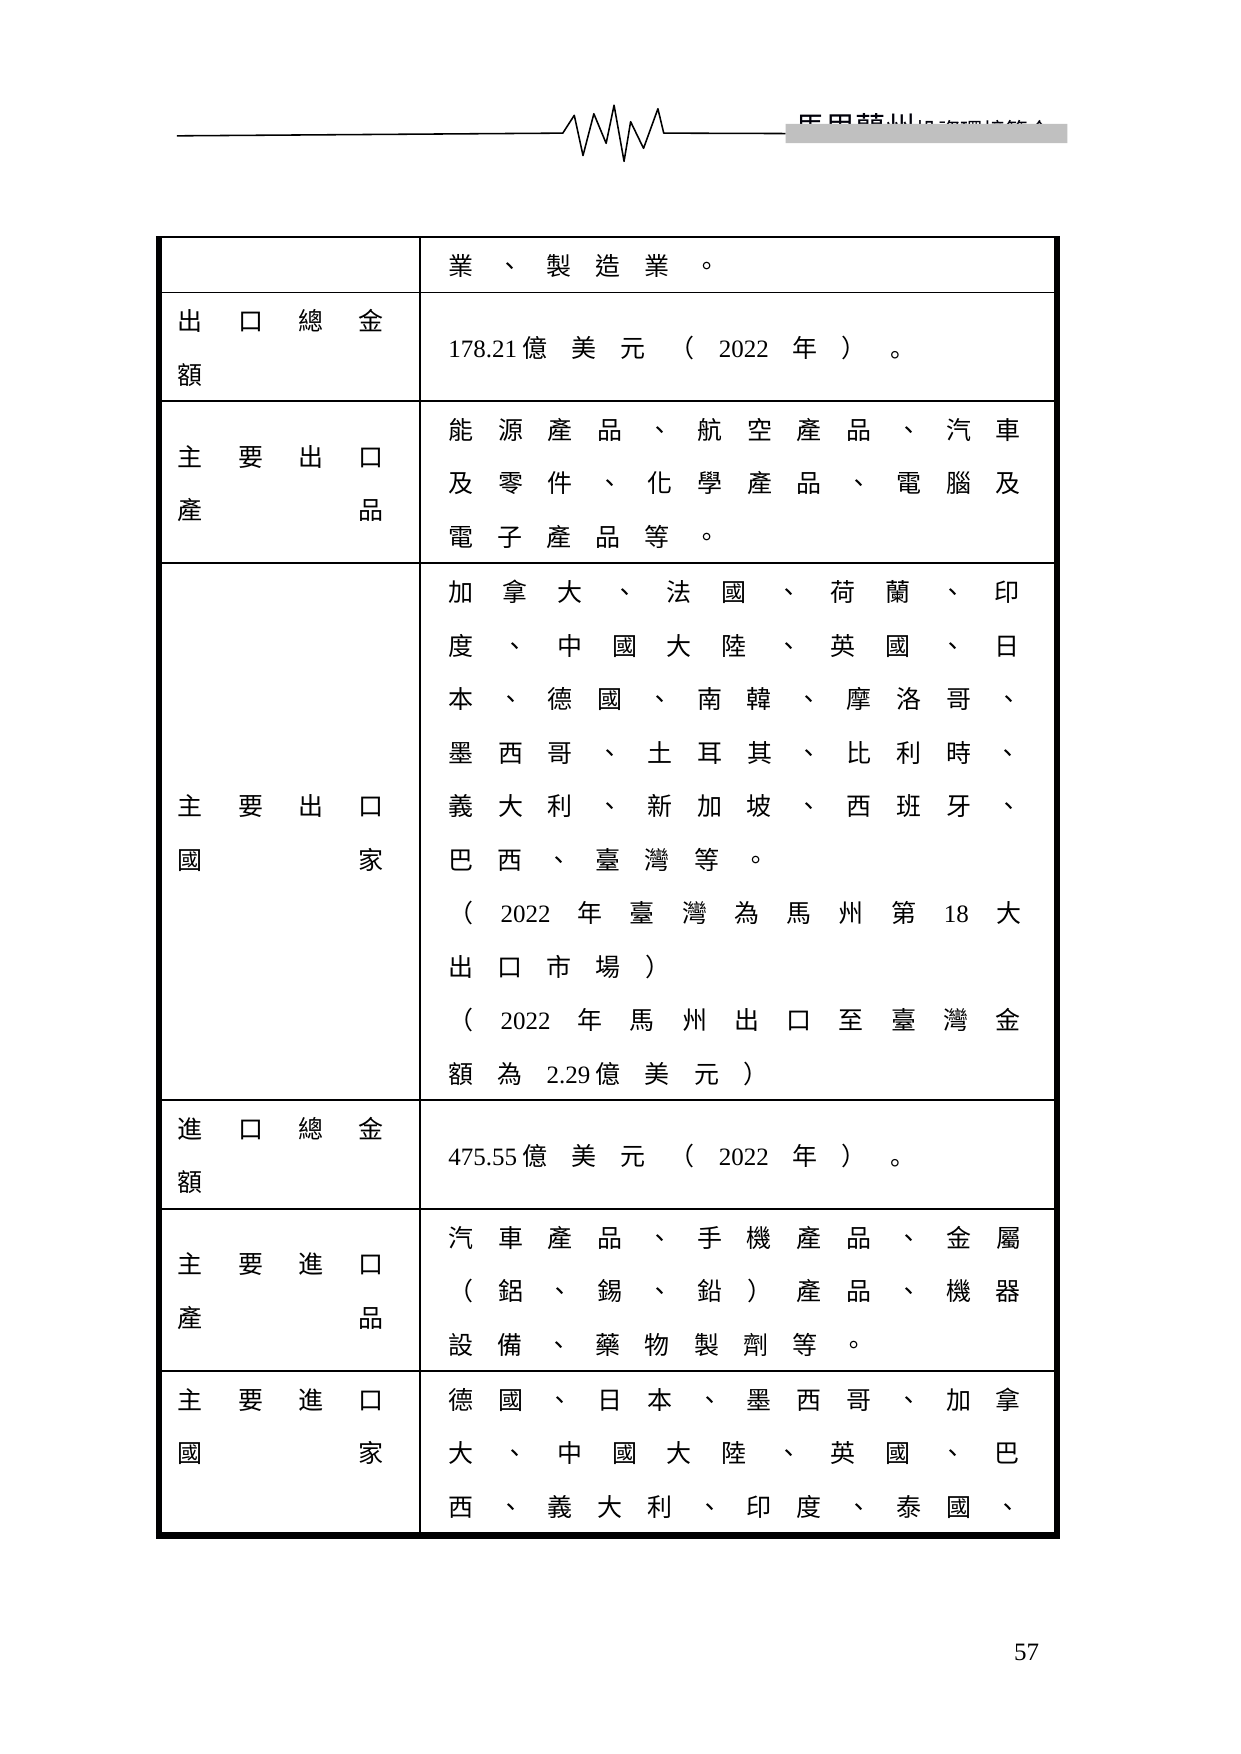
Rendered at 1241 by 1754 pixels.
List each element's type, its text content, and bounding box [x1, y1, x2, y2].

table_cell 475.55億美元（2022年）。 [421, 1101, 1054, 1208]
table_cell 主要出口國家 [162, 564, 419, 1099]
table_cell 主要進口國家 [162, 1372, 419, 1532]
table_cell [162, 238, 419, 291]
table_cell 主要出口產品 [162, 402, 419, 562]
table_cell 德國、日本、墨西哥、加拿大、中國大陸、英國、巴西、義大利、印度、泰國、 [421, 1372, 1054, 1532]
table_cell 進口總金額 [162, 1101, 419, 1208]
table_cell 加拿大、法國、荷蘭、印度、中國大陸、英國、日本、德國、南韓、摩洛哥、墨西哥、土耳其、比利時、義大利、新加坡、西班牙、巴西、臺灣等。 （2022年臺灣為馬州第18大出口市場） （2022年馬州出口至臺灣金額為2.29億美元） [421, 564, 1054, 1099]
table_cell 能源產品、航空產品、汽車及零件、化學產品、電腦及電子產品等。 [421, 402, 1054, 562]
table_cell 業、製造業。 [421, 238, 1054, 291]
table_cell 汽車產品、手機產品、金屬（鋁、錫、鉛）產品、機器設備、藥物製劑等。 [421, 1210, 1054, 1370]
table_cell 178.21億美元（2022年）。 [421, 293, 1054, 400]
table_cell 出口總金額 [162, 293, 419, 400]
table_cell 主要進口產品 [162, 1210, 419, 1370]
